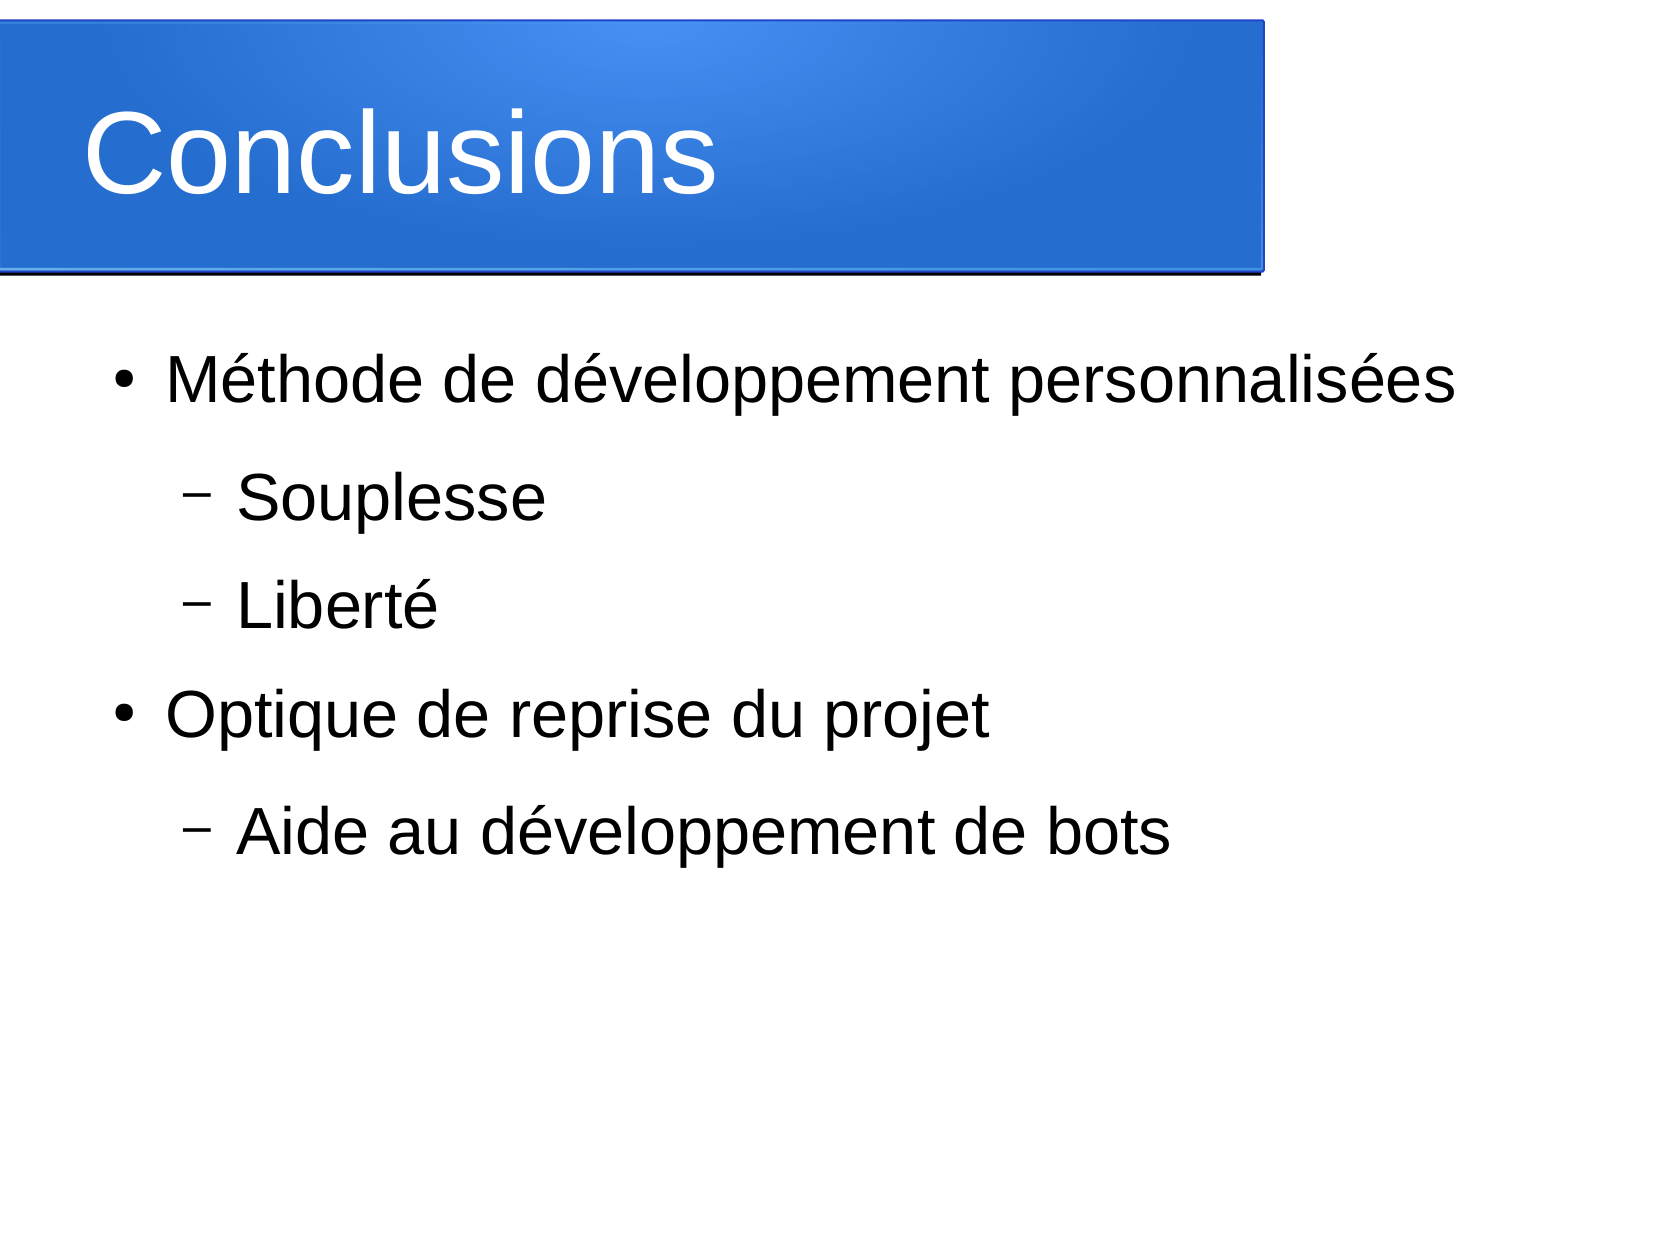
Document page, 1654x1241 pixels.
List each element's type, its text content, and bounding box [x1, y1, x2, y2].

title Conclusions [82, 49, 1250, 257]
list Méthode de développement personnalisées Souplesse Liberté Optique de reprise du projet Aide au développement de bots [94, 342, 1550, 1062]
